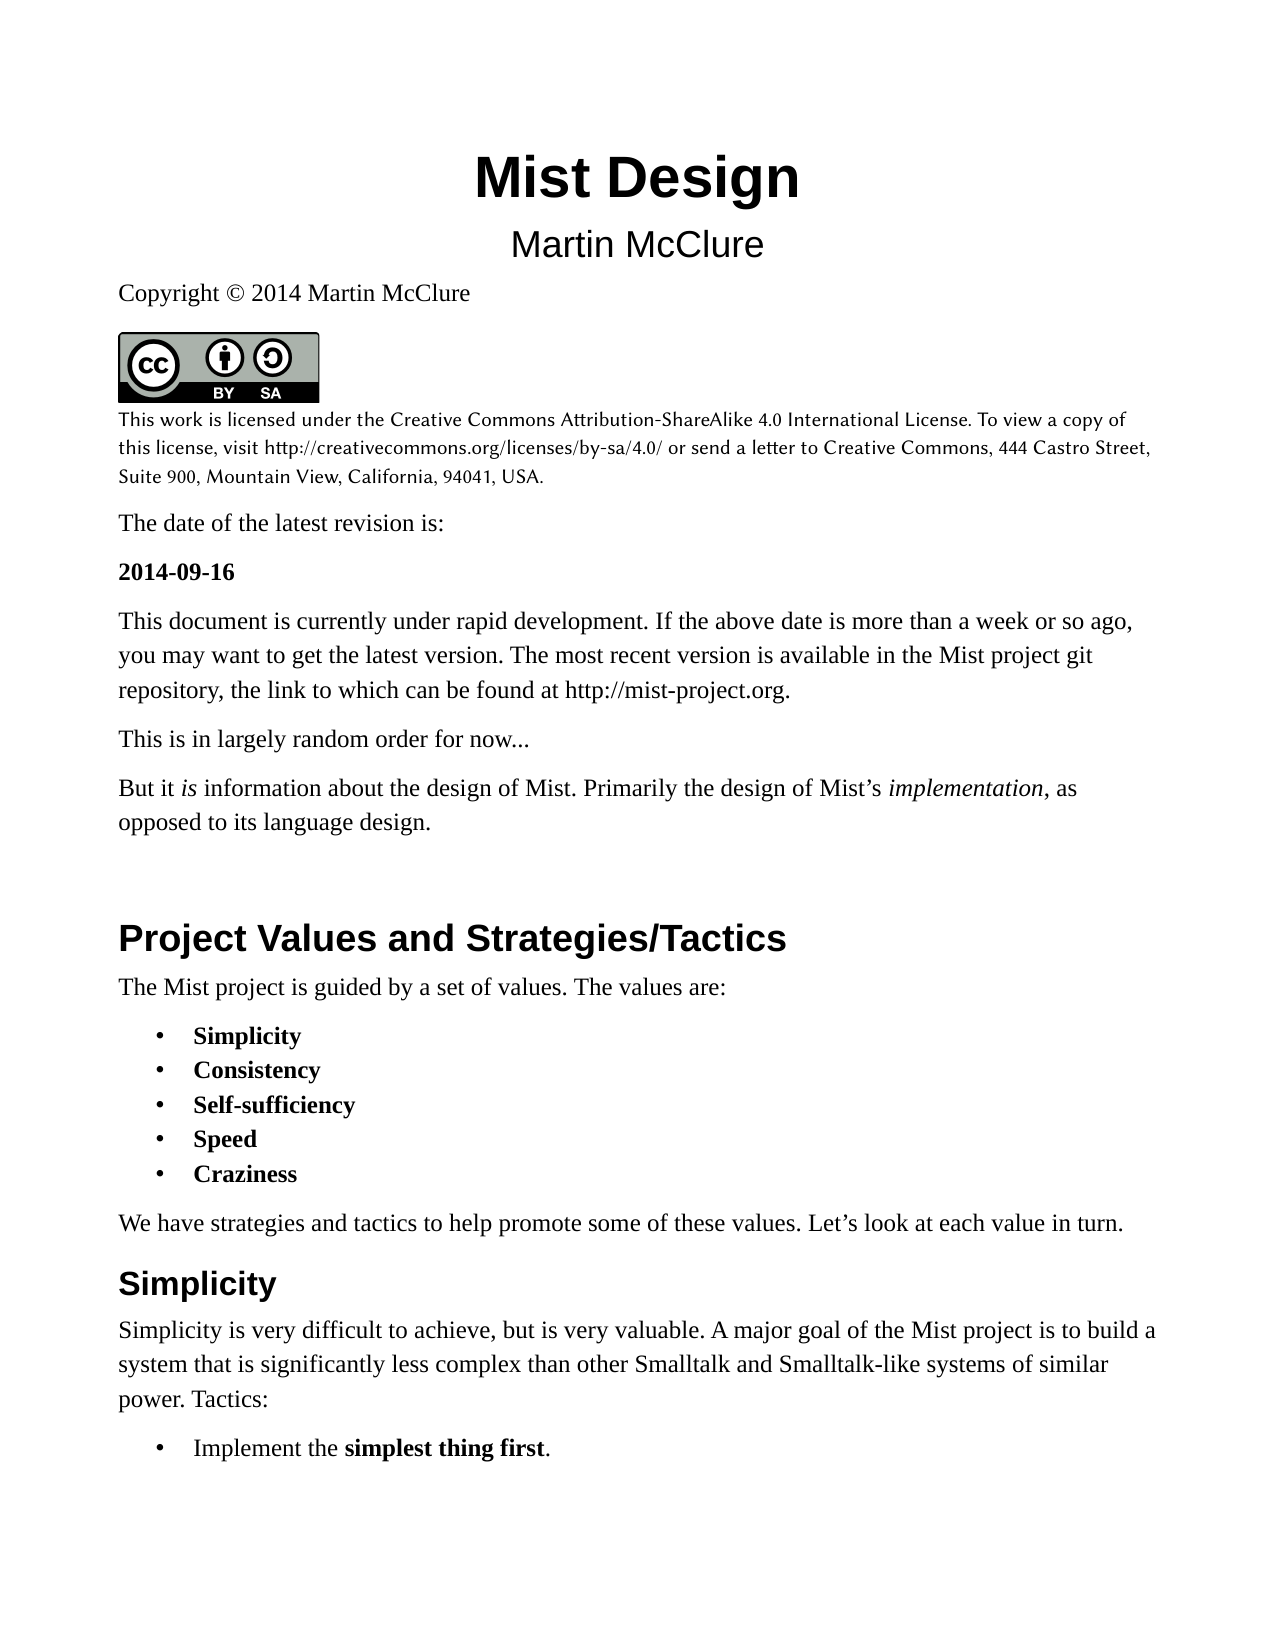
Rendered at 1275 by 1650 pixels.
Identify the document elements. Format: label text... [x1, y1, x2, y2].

picture [118, 332, 320, 403]
text This is in largely random order for now... [118, 724, 1157, 752]
text The Mist project is guided by a set of values. The values are: [118, 972, 1157, 1001]
text Copyright © 2014 Martin McClure [118, 278, 1157, 307]
title Mist Design [118, 143, 1157, 210]
text Simplicity is very difficult to achieve, but is very valuable. A major goal of the Mist project is to build a system that is significantly less complex than other Smalltalk and Smalltalk-like systems of similar power. Tactics: [118, 1315, 1157, 1413]
subtitle Project Values and Strategies/Tactics [118, 916, 1157, 959]
list Speed [156, 1124, 1157, 1153]
subtitle Martin McClure [118, 223, 1157, 266]
list Consistency [156, 1056, 1157, 1084]
list Implement the simplest thing first. [156, 1433, 1157, 1462]
list Self-sufficiency [156, 1090, 1157, 1119]
text But it is information about the design of Mist. Primarily the design of Mist’s implementation, as opposed to its language design. [118, 773, 1157, 836]
subtitle Simplicity [118, 1264, 1157, 1302]
text This work is licensed under the Creative Commons Attribution-ShareAlike 4.0 International License. To view a copy of this license, visit http://creativecommons.org/licenses/by-sa/4.0/ or send a letter to Creative Commons, 444 Castro Street, Suite 900, Mountain View, California, 94041, USA. [118, 327, 1157, 488]
list Simplicity [156, 1021, 1157, 1050]
text The date of the latest revision is: [118, 508, 1157, 536]
text We have strategies and tactics to help promote some of these values. Let’s look at each value in turn. [118, 1208, 1157, 1237]
list Craziness [156, 1159, 1157, 1188]
text 2014-09-16 [118, 557, 1157, 585]
text This document is currently under rapid development. If the above date is more than a week or so ago, you may want to get the latest version. The most recent version is available in the Mist project git repository, the link to which can be found at http://mist-project.org. [118, 606, 1157, 703]
